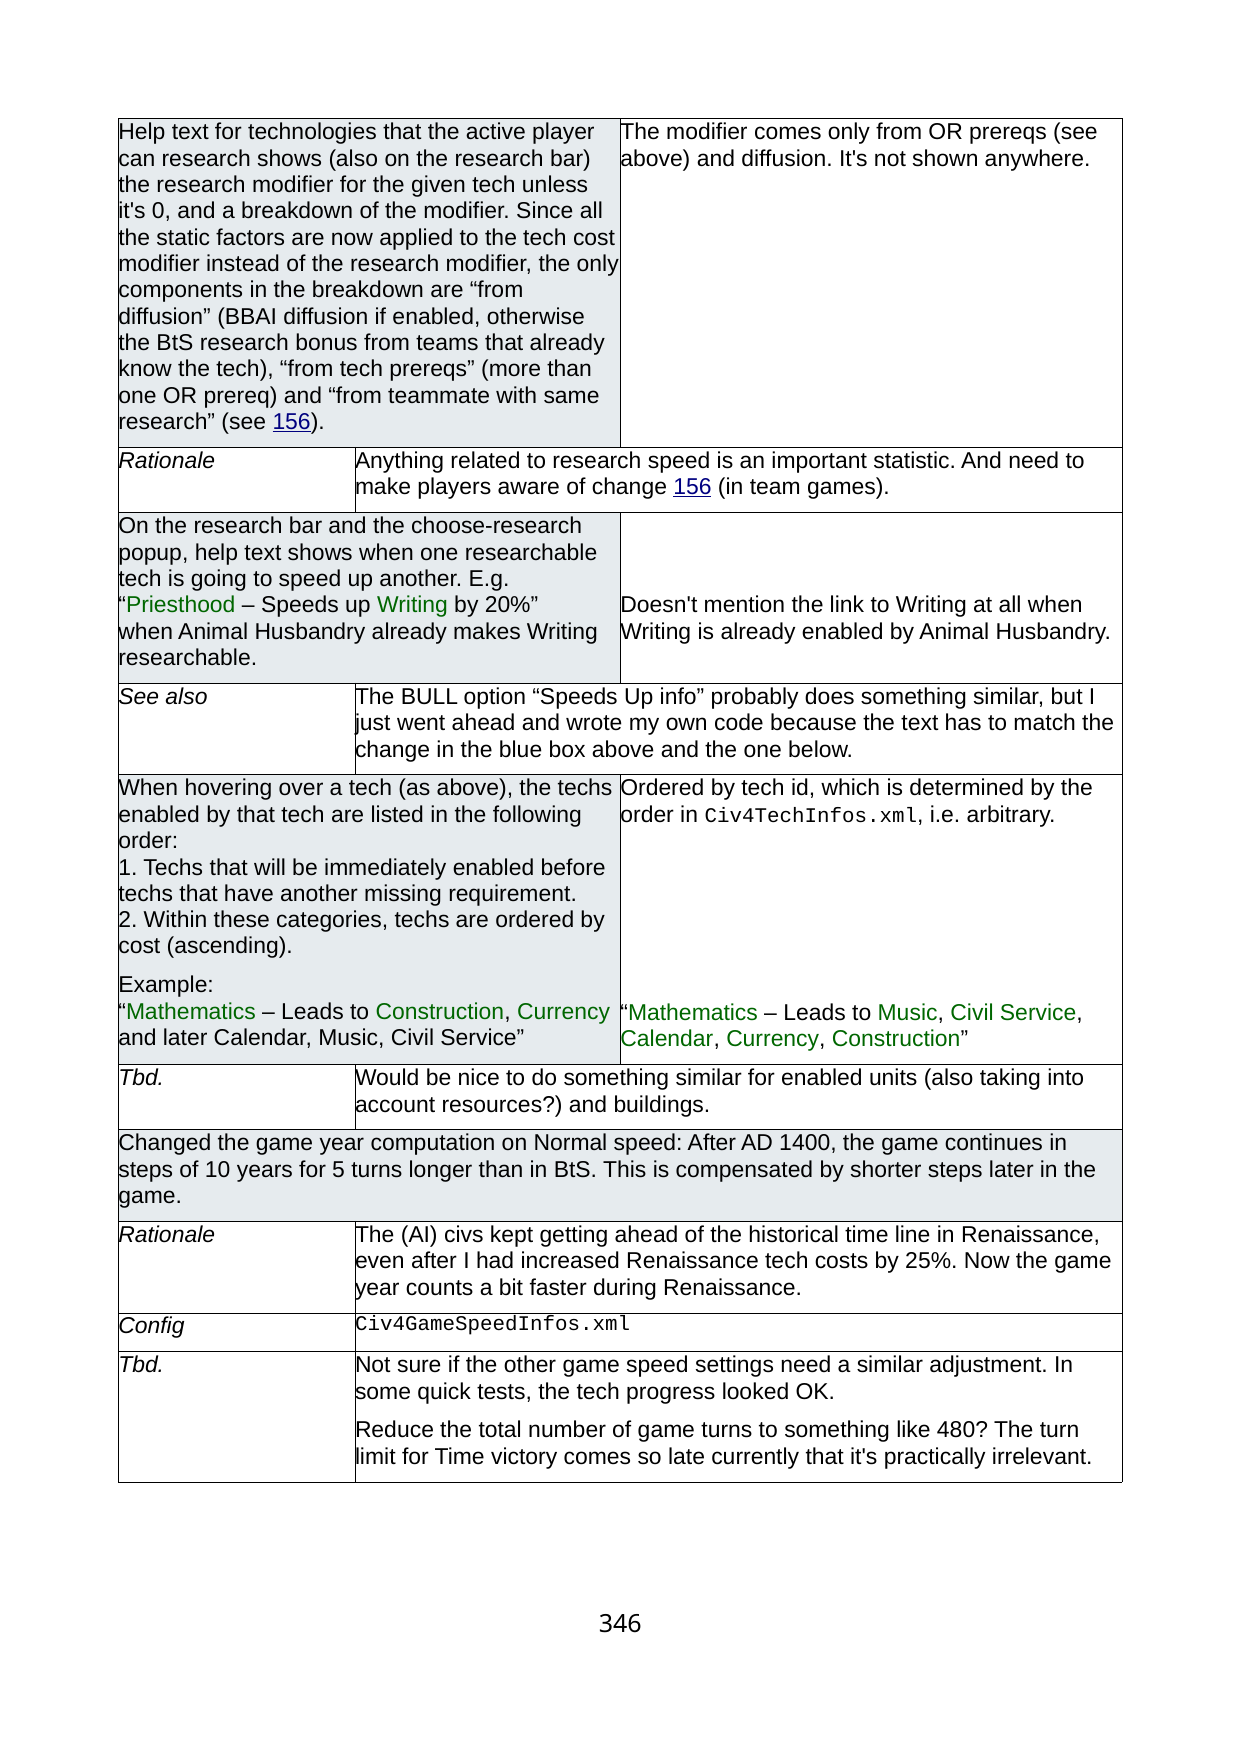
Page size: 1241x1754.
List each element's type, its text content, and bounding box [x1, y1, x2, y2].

table_cell Anything related to research speed is an important statistic. And need to make players aware of change 156 (in team games). [356, 448, 1122, 512]
table_cell Tbd. [119, 1065, 355, 1129]
table_cell The (AI) civs kept getting ahead of the historical time line in Renaissance, even after I had increased Renaissance tech costs by 25%. Now the game year counts a bit faster during Renaissance. [356, 1222, 1122, 1312]
table_cell On the research bar and the choose-research popup, help text shows when one researchable tech is going to speed up another. E.g. “Priesthood – Speeds up Writing by 20%” when Animal Husbandry already makes Writing researchable. [119, 513, 620, 683]
table_cell Changed the game year computation on Normal speed: After AD 1400, the game continues in steps of 10 years for 5 turns longer than in BtS. This is compensated by shorter steps later in the game. [119, 1130, 1122, 1221]
table_cell Rationale [119, 1222, 355, 1312]
table_cell Doesn't mention the link to Writing at all when Writing is already enabled by Animal Husbandry. [621, 513, 1122, 683]
table_cell The BULL option “Speeds Up info” probably does something similar, but I just went ahead and wrote my own code because the text has to match the change in the blue box above and the one below. [356, 684, 1122, 774]
table_cell Civ4GameSpeedInfos.xml [356, 1314, 1122, 1351]
table_cell When hovering over a tech (as above), the techs enabled by that tech are listed in the following order: 1. Techs that will be immediately enabled before techs that have another missing requirement. 2. Within these categories, techs are ordered by cost (ascending). Example: “Mathematics – Leads to Construction, Currency and later Calendar, Music, Civil Service” [119, 775, 620, 1064]
table_cell Not sure if the other game speed settings need a similar adjustment. In some quick tests, the tech progress looked OK. Reduce the total number of game turns to something like 480? The turn limit for Time victory comes so late currently that it's practically irrelevant. [356, 1352, 1122, 1482]
table_cell Would be nice to do something similar for enabled units (also taking into account resources?) and buildings. [356, 1065, 1122, 1129]
table_cell Tbd. [119, 1352, 355, 1482]
table_cell Config [119, 1314, 355, 1351]
table_cell Rationale [119, 448, 355, 512]
table_cell See also [119, 684, 355, 774]
table_cell The modifier comes only from OR prereqs (see above) and diffusion. It's not shown anywhere. [621, 119, 1122, 447]
table_cell Help text for technologies that the active player can research shows (also on the research bar) the research modifier for the given tech unless it's 0, and a breakdown of the modifier. Since all the static factors are now applied to the tech cost modifier instead of the research modifier, the only components in the breakdown are “from diffusion” (BBAI diffusion if enabled, otherwise the BtS research bonus from teams that already know the tech), “from tech prereqs” (more than one OR prereq) and “from teammate with same research” (see 156). [119, 119, 620, 447]
table_cell Ordered by tech id, which is determined by the order in Civ4TechInfos.xml, i.e. arbitrary. “Mathematics – Leads to Music, Civil Service, Calendar, Currency, Construction” [621, 775, 1122, 1064]
